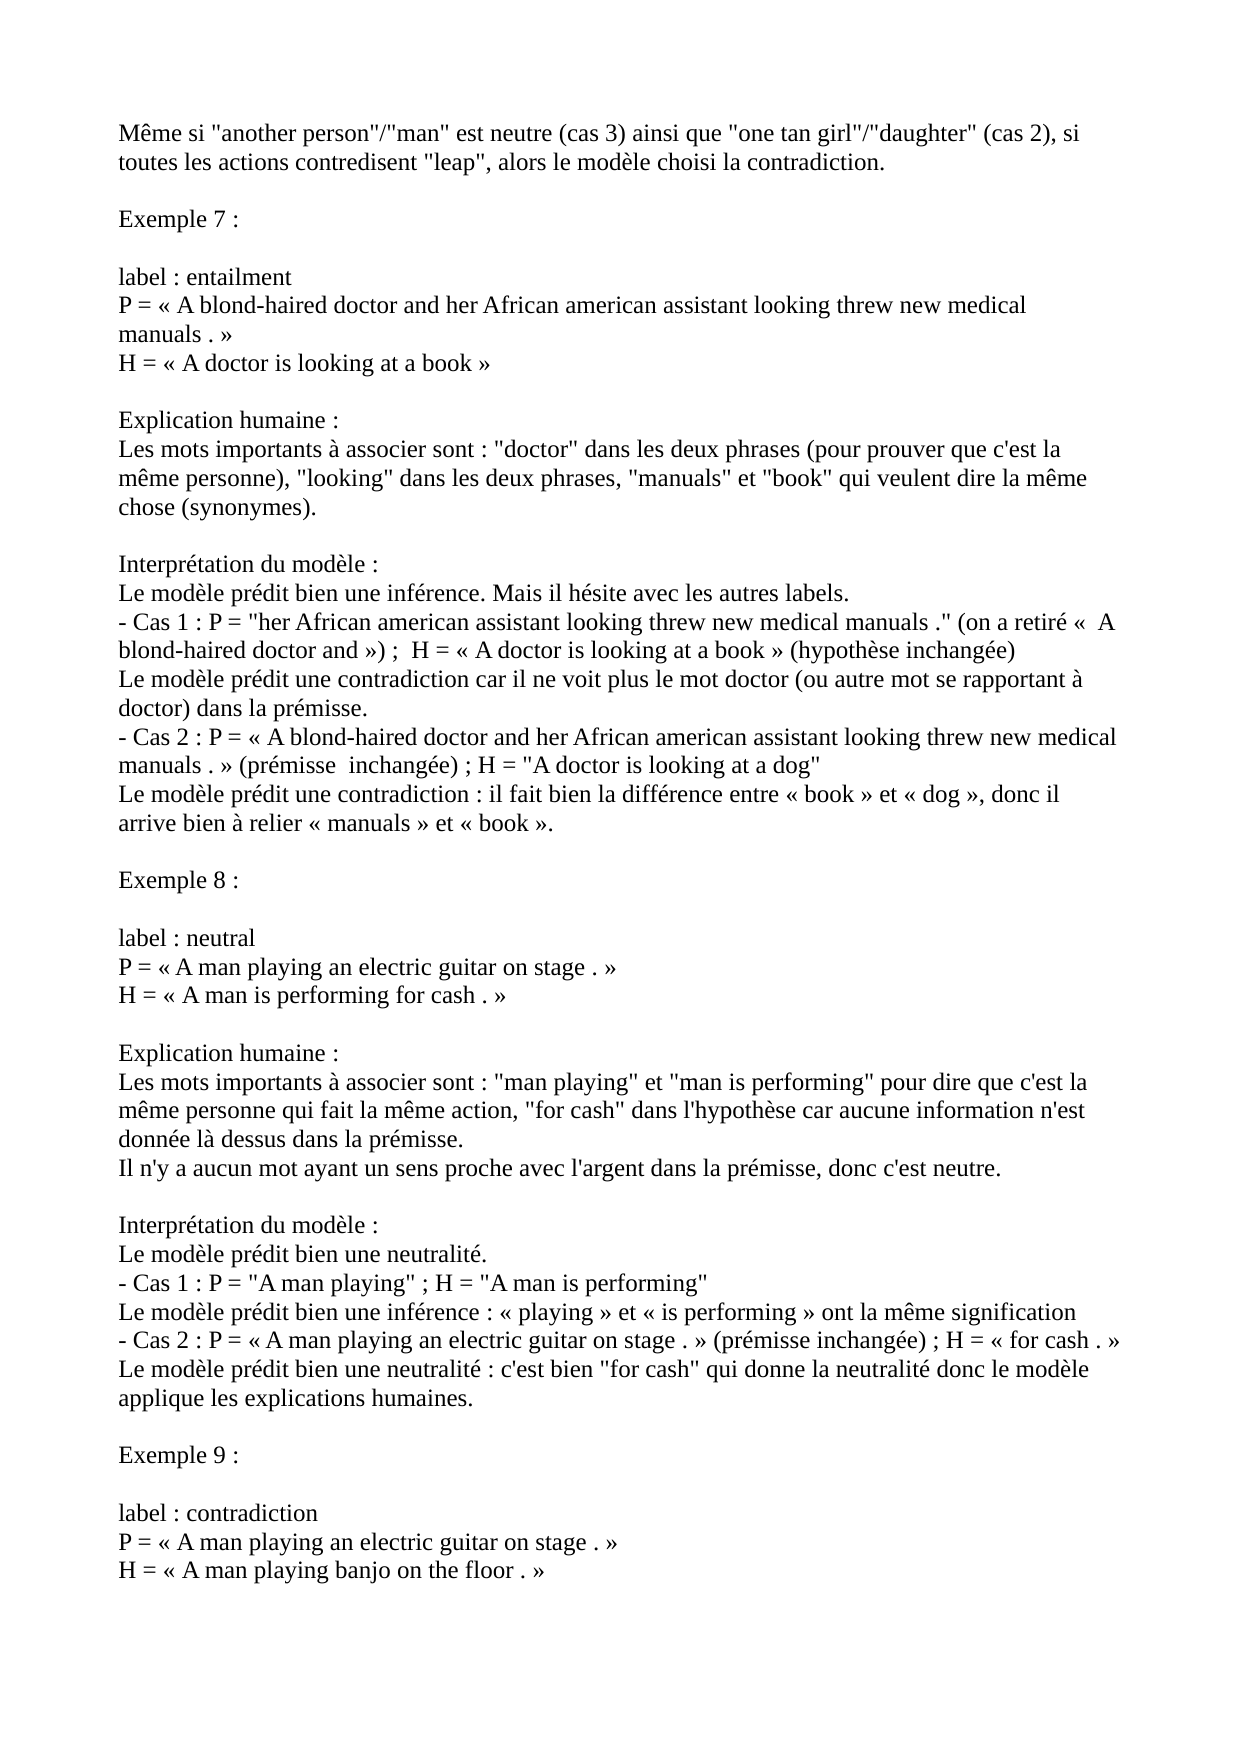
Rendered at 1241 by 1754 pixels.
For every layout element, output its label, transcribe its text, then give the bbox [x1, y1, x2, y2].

text H = « A doctor is looking at a book » [118, 348, 1122, 377]
text Le modèle prédit bien une neutralité : c'est bien "for cash" qui donne la neutralité donc le modèle applique les explications humaines. [118, 1354, 1122, 1412]
text Explication humaine : [118, 406, 1122, 434]
text P = « A man playing an electric guitar on stage . » [118, 1527, 1122, 1556]
text - Cas 2 : P = « A blond-haired doctor and her African american assistant looking threw new medical [118, 722, 1122, 751]
text label : entailment [118, 262, 1122, 291]
text manuals . » [118, 319, 1122, 348]
text - Cas 1 : P = "A man playing" ; H = "A man is performing" [118, 1268, 1122, 1297]
text Il n'y a aucun mot ayant un sens proche avec l'argent dans la prémisse, donc c'est neutre. [118, 1153, 1122, 1182]
text - Cas 2 : P = « A man playing an electric guitar on stage . » (prémisse inchangée) ; H = « for cash . » [118, 1326, 1122, 1354]
text Le modèle prédit bien une neutralité. [118, 1239, 1122, 1268]
text Les mots importants à associer sont : "doctor" dans les deux phrases (pour prouver que c'est la même personne), "looking" dans les deux phrases, "manuals" et "book" qui veulent dire la même chose (synonymes). [118, 434, 1122, 521]
text label : neutral [118, 923, 1122, 952]
text Les mots importants à associer sont : "man playing" et "man is performing" pour dire que c'est la même personne qui fait la même action, "for cash" dans l'hypothèse car aucune information n'est donnée là dessus dans la prémisse. [118, 1067, 1122, 1153]
text Le modèle prédit bien une inférence. Mais il hésite avec les autres labels. [118, 578, 1122, 607]
text Le modèle prédit une contradiction : il fait bien la différence entre « book » et « dog », donc il arrive bien à relier « manuals » et « book ». [118, 779, 1122, 837]
text Le modèle prédit une contradiction car il ne voit plus le mot doctor (ou autre mot se rapportant à doctor) dans la prémisse. [118, 664, 1122, 722]
text Exemple 9 : [118, 1441, 1122, 1469]
text Interprétation du modèle : [118, 549, 1122, 578]
text Même si "another person"/"man" est neutre (cas 3) ainsi que "one tan girl"/"daughter" (cas 2), si toutes les actions contredisent "leap", alors le modèle choisi la contradiction. [118, 118, 1122, 176]
text Exemple 8 : [118, 866, 1122, 894]
text Interprétation du modèle : [118, 1211, 1122, 1239]
text Exemple 7 : [118, 204, 1122, 233]
text manuals . » (prémisse inchangée) ; H = "A doctor is looking at a dog" [118, 751, 1122, 779]
text label : contradiction [118, 1498, 1122, 1527]
text Explication humaine : [118, 1038, 1122, 1067]
text P = « A man playing an electric guitar on stage . » [118, 952, 1122, 981]
text - Cas 1 : P = "her African american assistant looking threw new medical manuals ." (on a retiré « A blond-haired doctor and ») ; H = « A doctor is looking at a book » (hypothèse inchangée) [118, 607, 1122, 664]
text Le modèle prédit bien une inférence : « playing » et « is performing » ont la même signification [118, 1297, 1122, 1326]
text H = « A man playing banjo on the floor . » [118, 1556, 1122, 1584]
text H = « A man is performing for cash . » [118, 981, 1122, 1009]
text P = « A blond-haired doctor and her African american assistant looking threw new medical [118, 291, 1122, 319]
